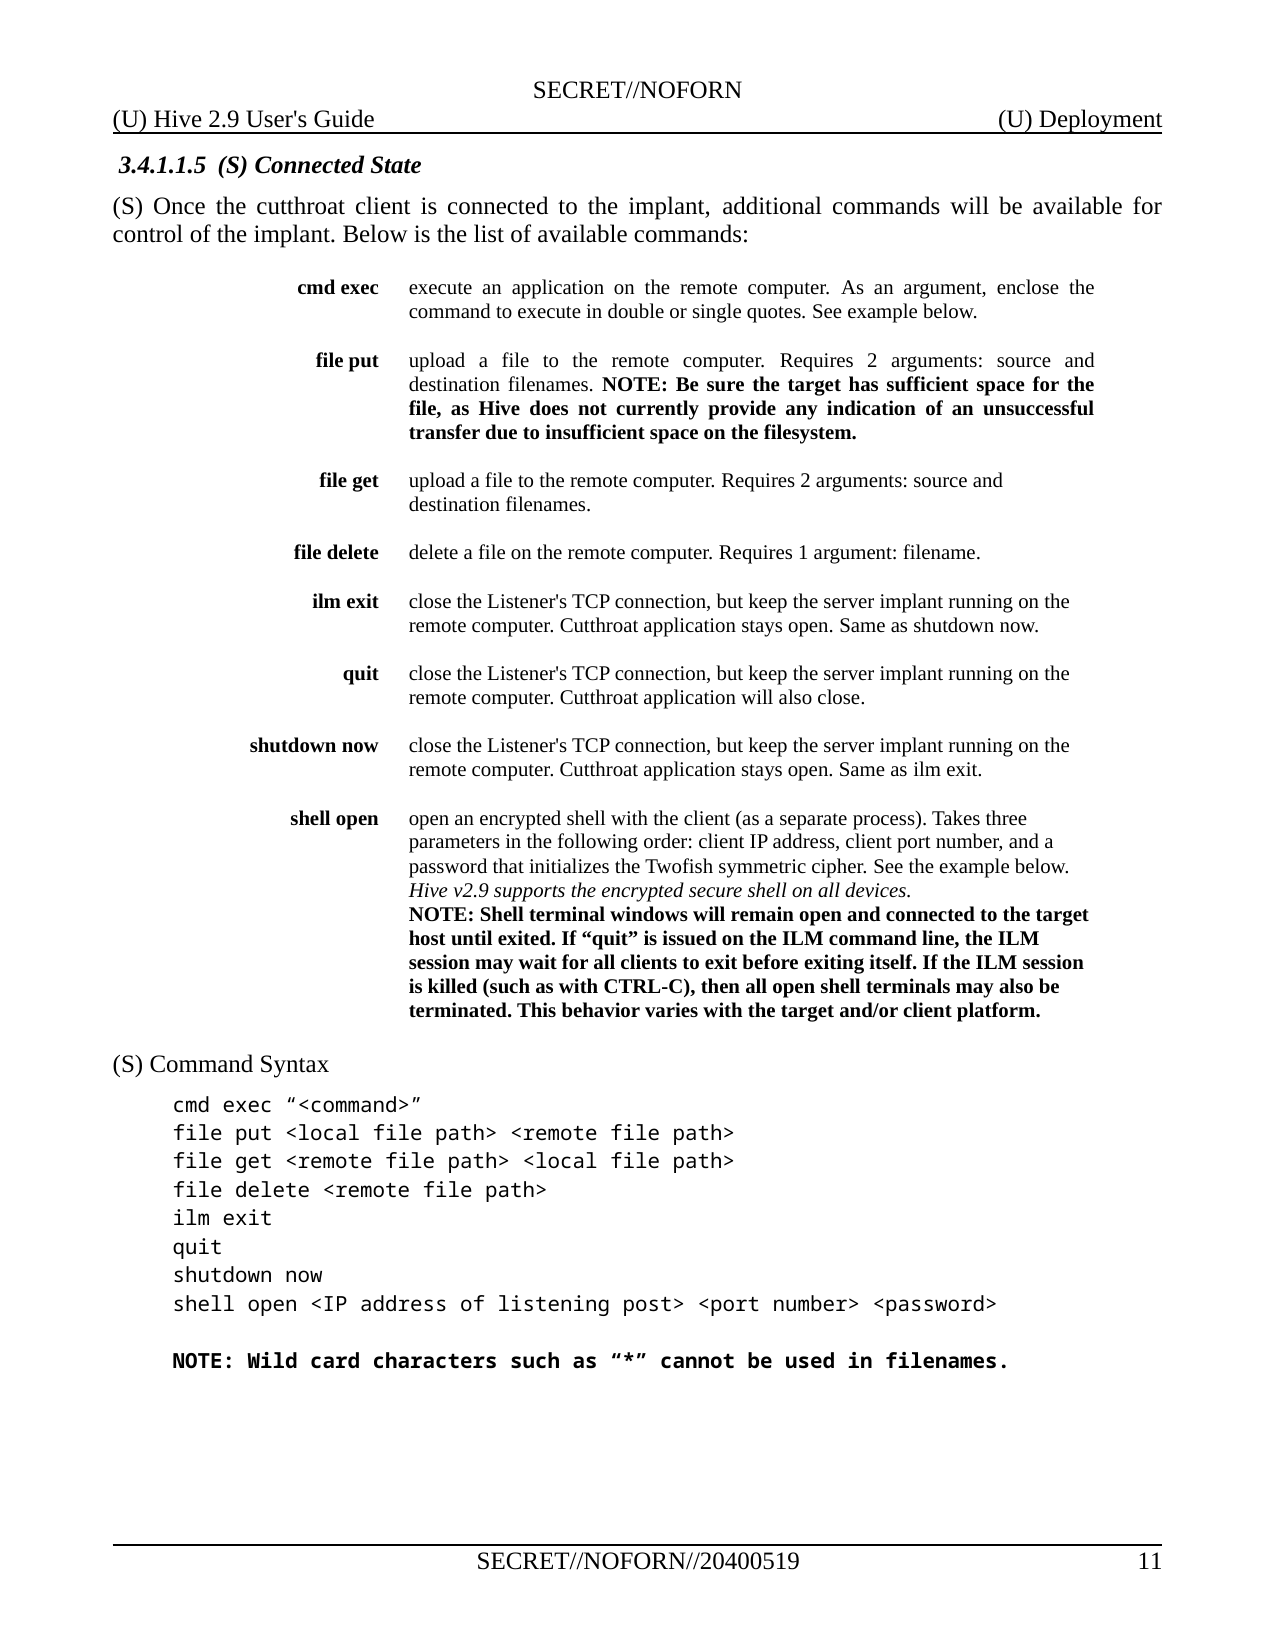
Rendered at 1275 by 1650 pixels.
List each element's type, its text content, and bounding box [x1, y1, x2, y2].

text file get <remote file path> <local file path> [142, 1147, 1132, 1175]
text quit [142, 1232, 1132, 1260]
table_cell file put [165, 336, 393, 456]
text ilm exit [142, 1203, 1132, 1232]
table_cell delete a file on the remote computer. Requires 1 argument: filename. [394, 528, 1110, 576]
table_cell shutdown now [165, 721, 393, 793]
table_cell upload a file to the remote computer. Requires 2 arguments: source and destination filenames. [394, 456, 1110, 528]
table_cell quit [165, 649, 393, 721]
table_cell close the Listener's TCP connection, but keep the server implant running on the remote computer. Cutthroat application stays open. Same as ilm exit. [394, 721, 1110, 793]
table_cell open an encrypted shell with the client (as a separate process). Takes three parameters in the following order: client IP address, client port number, and a password that initializes the Twofish symmetric cipher. See the example below. Hive v2.9 supports the encrypted secure shell on all devices. NOTE: Shell terminal windows will remain open and connected to the target host until exited. If “quit” is issued on the ILM command line, the ILM session may wait for all clients to exit before exiting itself. If the ILM session is killed (such as with CTRL-C), then all open shell terminals may also be terminated. This behavior varies with the target and/or client platform. [394, 793, 1110, 1034]
table_header cmd exec [165, 263, 393, 336]
text (S) Command Syntax [112, 1049, 1162, 1078]
text file delete <remote file path> [142, 1175, 1132, 1203]
text cmd exec “<command>” [142, 1090, 1132, 1118]
table_cell file get [165, 456, 393, 528]
table_cell file delete [165, 528, 393, 576]
text shutdown now [142, 1260, 1132, 1289]
table_cell close the Listener's TCP connection, but keep the server implant running on the remote computer. Cutthroat application stays open. Same as shutdown now. [394, 576, 1110, 649]
text (S) Once the cutthroat client is connected to the implant, additional commands will be available for control of the implant. Below is the list of available commands: [112, 191, 1162, 248]
table_cell ilm exit [165, 576, 393, 649]
text NOTE: Wild card characters such as “*” cannot be used in filenames. [142, 1346, 1132, 1374]
table_header execute an application on the remote computer. As an argument, enclose the command to execute in double or single quotes. See example below. [394, 263, 1110, 336]
table_cell shell open [165, 793, 393, 1034]
text file put <local file path> <remote file path> [142, 1118, 1132, 1147]
table_cell upload a file to the remote computer. Requires 2 arguments: source and destination filenames. NOTE: Be sure the target has sufficient space for the file, as Hive does not currently provide any indication of an unsuccessful transfer due to insufficient space on the filesystem. [394, 336, 1110, 456]
subtitle (S) Connected State [112, 150, 1162, 179]
table_cell close the Listener's TCP connection, but keep the server implant running on the remote computer. Cutthroat application will also close. [394, 649, 1110, 721]
text shell open <IP address of listening post> <port number> <password> [142, 1289, 1132, 1317]
